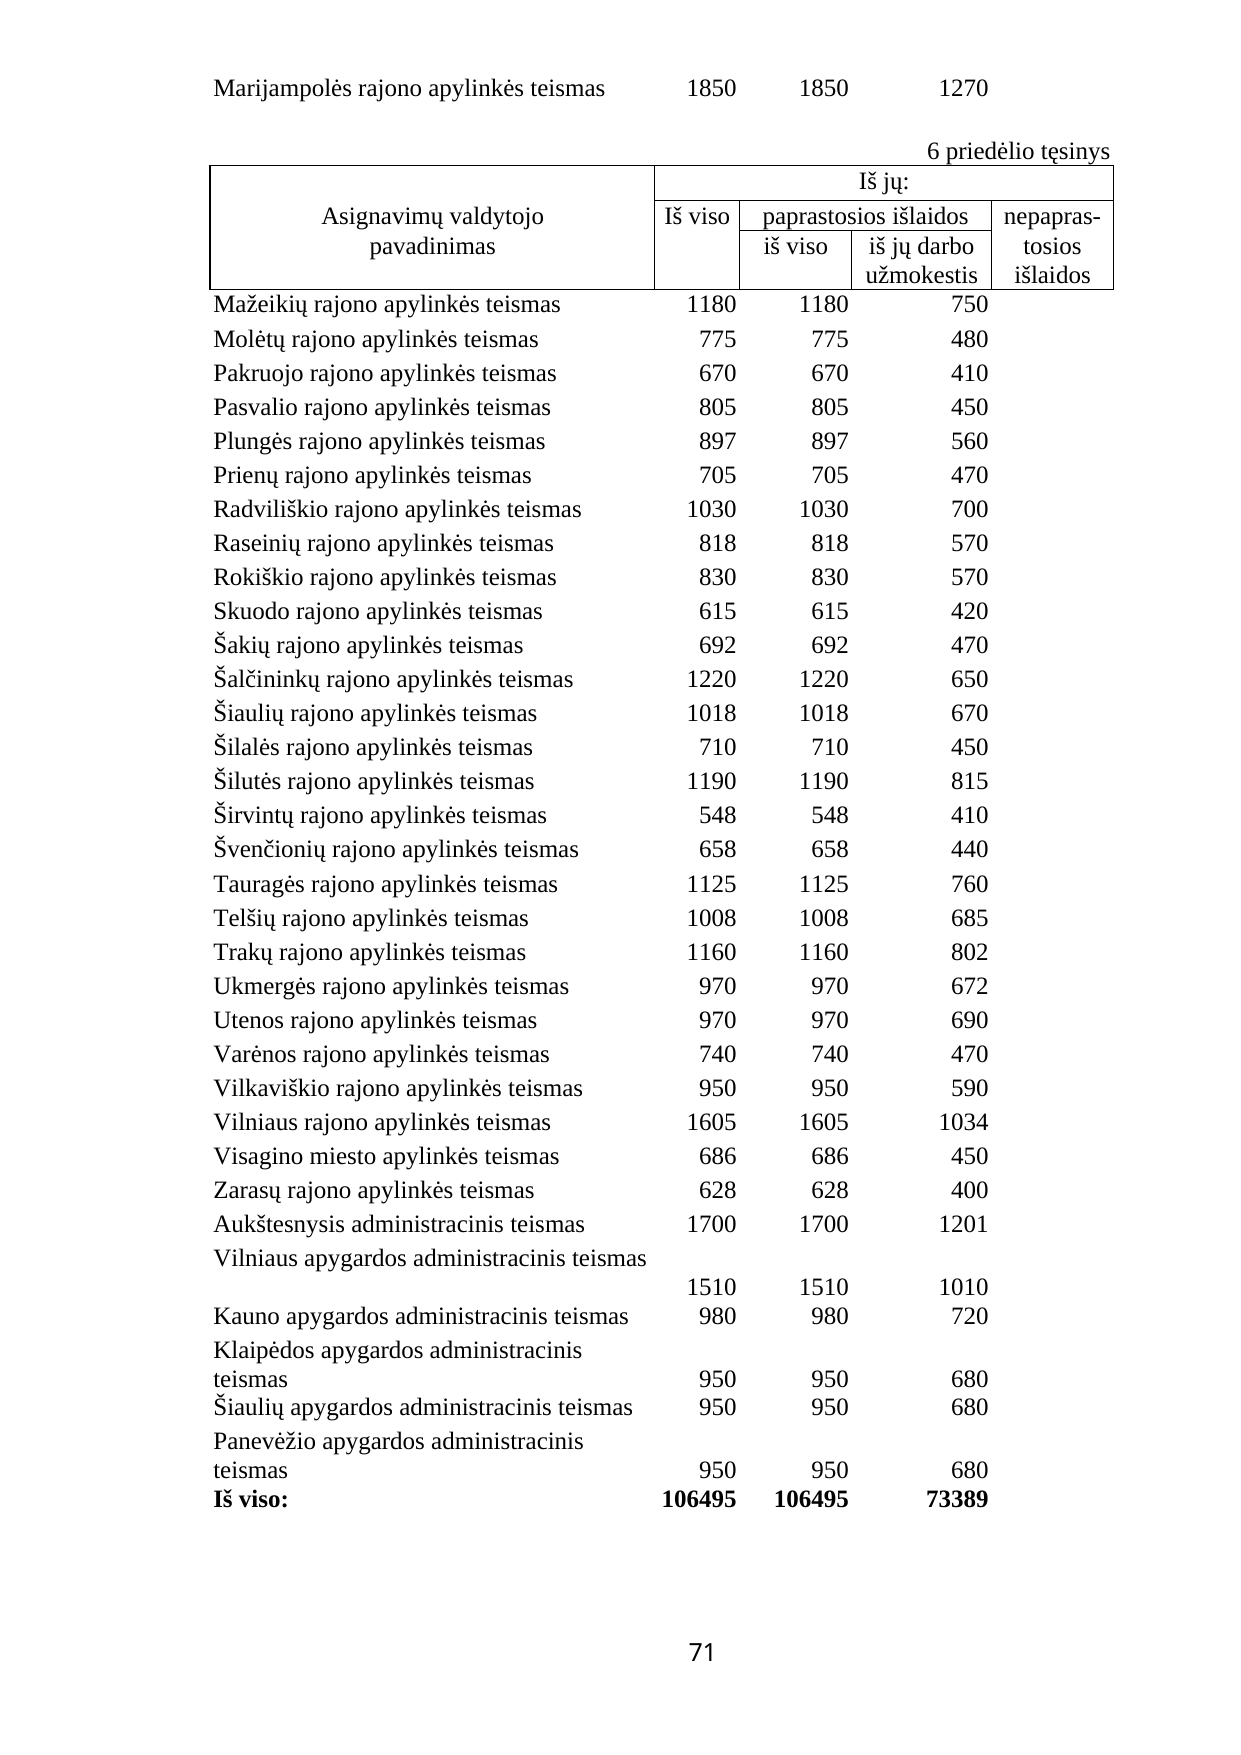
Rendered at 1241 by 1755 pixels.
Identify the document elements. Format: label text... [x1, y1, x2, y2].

table_cell 420 [852, 596, 991, 630]
table_cell 1190 [740, 766, 852, 801]
table_cell 950 [740, 1073, 852, 1107]
table_cell 106495 [655, 1484, 739, 1517]
table_cell 1125 [655, 869, 739, 903]
table_cell 470 [852, 460, 991, 494]
table_cell [991, 903, 1113, 937]
table_cell 830 [655, 562, 739, 596]
table_cell Vilniaus apygardos administracinis teismas [210, 1243, 655, 1301]
table_cell 1201 [852, 1209, 991, 1243]
table_cell Pakruojo rajono apylinkės teismas [210, 358, 655, 392]
table_cell [991, 460, 1113, 494]
table_cell [991, 1175, 1113, 1209]
table_cell [991, 1073, 1113, 1107]
table_cell Raseinių rajono apylinkės teismas [210, 528, 655, 562]
table_cell 680 [852, 1335, 991, 1392]
table_cell 1018 [655, 698, 739, 732]
table_cell 710 [740, 733, 852, 766]
table_cell 686 [740, 1141, 852, 1175]
table_cell 950 [655, 1073, 739, 1107]
table_cell 710 [655, 733, 739, 766]
table_cell 1850 [740, 74, 852, 108]
table_cell 680 [852, 1426, 991, 1484]
table_cell Trakų rajono apylinkės teismas [210, 937, 655, 971]
table_cell 805 [655, 392, 739, 426]
table_cell 672 [852, 971, 991, 1005]
table_cell [991, 1335, 1113, 1392]
table_cell 818 [655, 528, 739, 562]
table_cell Varėnos rajono apylinkės teismas [210, 1039, 655, 1073]
table_cell 670 [852, 698, 991, 732]
table_cell 1605 [740, 1107, 852, 1141]
table_cell Širvintų rajono apylinkės teismas [210, 801, 655, 834]
table_cell 548 [655, 801, 739, 834]
table_cell Plungės rajono apylinkės teismas [210, 426, 655, 460]
table_cell [991, 290, 1113, 324]
table_cell [991, 426, 1113, 460]
table_cell Asignavimų valdytojo [211, 200, 654, 230]
table_cell [211, 166, 654, 200]
table_cell 570 [852, 528, 991, 562]
table_cell Ukmergės rajono apylinkės teismas [210, 971, 655, 1005]
table_cell [991, 324, 1113, 358]
table_cell Vilkaviškio rajono apylinkės teismas [210, 1073, 655, 1107]
table_cell 980 [655, 1301, 739, 1335]
table_cell [991, 835, 1113, 869]
table_cell 818 [740, 528, 852, 562]
table_cell tosios išlaidos [992, 230, 1113, 288]
table_cell [991, 528, 1113, 562]
table_cell [991, 698, 1113, 732]
table_cell [991, 630, 1113, 664]
table_cell 480 [852, 324, 991, 358]
table_cell Radviliškio rajono apylinkės teismas [210, 494, 655, 528]
table_cell [991, 937, 1113, 971]
table_cell 658 [655, 835, 739, 869]
table_cell 410 [852, 358, 991, 392]
table_cell [991, 1209, 1113, 1243]
table_cell [991, 74, 1113, 108]
table_cell 1010 [852, 1243, 991, 1301]
table_cell 720 [852, 1301, 991, 1335]
table_cell [991, 664, 1113, 698]
table_cell 1220 [740, 664, 852, 698]
table_cell 658 [740, 835, 852, 869]
table_cell 686 [655, 1141, 739, 1175]
table_cell 1220 [655, 664, 739, 698]
table_cell 628 [655, 1175, 739, 1209]
table_cell [991, 494, 1113, 528]
table_cell Tauragės rajono apylinkės teismas [210, 869, 655, 903]
table_cell [991, 1107, 1113, 1141]
table_cell 750 [852, 290, 991, 324]
table_cell 615 [655, 596, 739, 630]
table_cell 450 [852, 392, 991, 426]
table_cell 1160 [655, 937, 739, 971]
table_cell 106495 [740, 1484, 852, 1517]
table_cell 970 [740, 971, 852, 1005]
table_cell [991, 1393, 1113, 1426]
table_cell 400 [852, 1175, 991, 1209]
table_cell [991, 392, 1113, 426]
table_cell 740 [740, 1039, 852, 1073]
table_cell 650 [852, 664, 991, 698]
table_cell 1034 [852, 1107, 991, 1141]
table_cell 897 [740, 426, 852, 460]
table_cell [991, 1484, 1113, 1517]
table_cell [991, 1426, 1113, 1484]
table_cell 1190 [655, 766, 739, 801]
table_cell 410 [852, 801, 991, 834]
table_cell 690 [852, 1005, 991, 1039]
table_cell 815 [852, 766, 991, 801]
table_cell 1030 [655, 494, 739, 528]
table_cell 1030 [740, 494, 852, 528]
table_cell Visagino miesto apylinkės teismas [210, 1141, 655, 1175]
table_cell 802 [852, 937, 991, 971]
table_cell 705 [740, 460, 852, 494]
table_cell pavadinimas [211, 230, 654, 288]
table_cell 440 [852, 835, 991, 869]
table_cell 6 priedėlio tęsinys [210, 108, 1113, 165]
table_cell [991, 596, 1113, 630]
table_cell 705 [655, 460, 739, 494]
table_cell 950 [740, 1335, 852, 1392]
table_cell 1510 [655, 1243, 739, 1301]
table_cell 560 [852, 426, 991, 460]
table_cell 1605 [655, 1107, 739, 1141]
table_cell 950 [655, 1393, 739, 1426]
table_cell 73389 [852, 1484, 991, 1517]
table_cell 1270 [852, 74, 991, 108]
table_cell 980 [740, 1301, 852, 1335]
table_cell 670 [655, 358, 739, 392]
table_cell Klaipėdos apygardos administracinis teismas [210, 1335, 655, 1392]
table_cell 680 [852, 1393, 991, 1426]
table_cell [991, 733, 1113, 766]
table_cell 805 [740, 392, 852, 426]
table_cell 470 [852, 1039, 991, 1073]
table_cell iš viso [740, 231, 851, 288]
table_cell 450 [852, 733, 991, 766]
table_cell Telšių rajono apylinkės teismas [210, 903, 655, 937]
table_cell 760 [852, 869, 991, 903]
table_cell Rokiškio rajono apylinkės teismas [210, 562, 655, 596]
table_cell Zarasų rajono apylinkės teismas [210, 1175, 655, 1209]
table_cell 615 [740, 596, 852, 630]
table_cell 1510 [740, 1243, 852, 1301]
table_cell Šiaulių rajono apylinkės teismas [210, 698, 655, 732]
table_cell 1125 [740, 869, 852, 903]
table_cell 1018 [740, 698, 852, 732]
table_cell 970 [740, 1005, 852, 1039]
table_cell 950 [740, 1393, 852, 1426]
table_cell [991, 1301, 1113, 1335]
table_cell 950 [740, 1426, 852, 1484]
table_cell 740 [655, 1039, 739, 1073]
table_cell 670 [740, 358, 852, 392]
table_cell [991, 1243, 1113, 1301]
table_cell 970 [655, 971, 739, 1005]
table_cell 1850 [655, 74, 739, 108]
table_cell Šilalės rajono apylinkės teismas [210, 733, 655, 766]
table_cell Šakių rajono apylinkės teismas [210, 630, 655, 664]
table_cell [991, 1039, 1113, 1073]
table_cell 1008 [740, 903, 852, 937]
table_cell 700 [852, 494, 991, 528]
table_cell iš jų darbo užmokestis [852, 231, 991, 288]
table_cell 775 [740, 324, 852, 358]
table_cell [991, 766, 1113, 801]
table_cell Iš viso [655, 201, 739, 230]
table_cell Pasvalio rajono apylinkės teismas [210, 392, 655, 426]
table_cell 590 [852, 1073, 991, 1107]
table_cell 830 [740, 562, 852, 596]
table_cell nepapras- [992, 201, 1113, 230]
table_cell 970 [655, 1005, 739, 1039]
table_cell 1008 [655, 903, 739, 937]
table_cell 950 [655, 1335, 739, 1392]
table_cell [991, 1005, 1113, 1039]
table_cell Šalčininkų rajono apylinkės teismas [210, 664, 655, 698]
table_cell [991, 971, 1113, 1005]
table_cell [991, 801, 1113, 834]
table_cell 692 [740, 630, 852, 664]
table_cell Iš jų: [655, 166, 1113, 200]
table_cell 470 [852, 630, 991, 664]
table_cell [991, 1141, 1113, 1175]
table_cell Vilniaus rajono apylinkės teismas [210, 1107, 655, 1141]
table_cell Aukštesnysis administracinis teismas [210, 1209, 655, 1243]
table_cell Mažeikių rajono apylinkės teismas [210, 290, 655, 324]
table_cell 628 [740, 1175, 852, 1209]
table_cell 775 [655, 324, 739, 358]
table_cell 570 [852, 562, 991, 596]
table_cell 548 [740, 801, 852, 834]
table_cell Kauno apygardos administracinis teismas [210, 1301, 655, 1335]
table_cell 1700 [655, 1209, 739, 1243]
table_cell 1180 [740, 290, 852, 324]
table_cell 1160 [740, 937, 852, 971]
table_cell 950 [655, 1426, 739, 1484]
table_cell Švenčionių rajono apylinkės teismas [210, 835, 655, 869]
table_cell Utenos rajono apylinkės teismas [210, 1005, 655, 1039]
table_cell paprastosios išlaidos [740, 201, 991, 230]
table_cell 897 [655, 426, 739, 460]
table_cell 692 [655, 630, 739, 664]
table_cell [991, 358, 1113, 392]
table_cell 1180 [655, 290, 739, 324]
table_cell 685 [852, 903, 991, 937]
table_cell Panevėžio apygardos administracinis teismas [210, 1426, 655, 1484]
table_cell [991, 869, 1113, 903]
table_cell Šilutės rajono apylinkės teismas [210, 766, 655, 801]
table_cell Skuodo rajono apylinkės teismas [210, 596, 655, 630]
table_cell Molėtų rajono apylinkės teismas [210, 324, 655, 358]
table_cell [991, 562, 1113, 596]
table_cell Šiaulių apygardos administracinis teismas [210, 1393, 655, 1426]
table_cell Iš viso: [210, 1484, 655, 1517]
table_cell 1700 [740, 1209, 852, 1243]
table_cell Marijampolės rajono apylinkės teismas [210, 74, 655, 108]
table_cell [655, 230, 739, 288]
table_cell 450 [852, 1141, 991, 1175]
table_cell Prienų rajono apylinkės teismas [210, 460, 655, 494]
